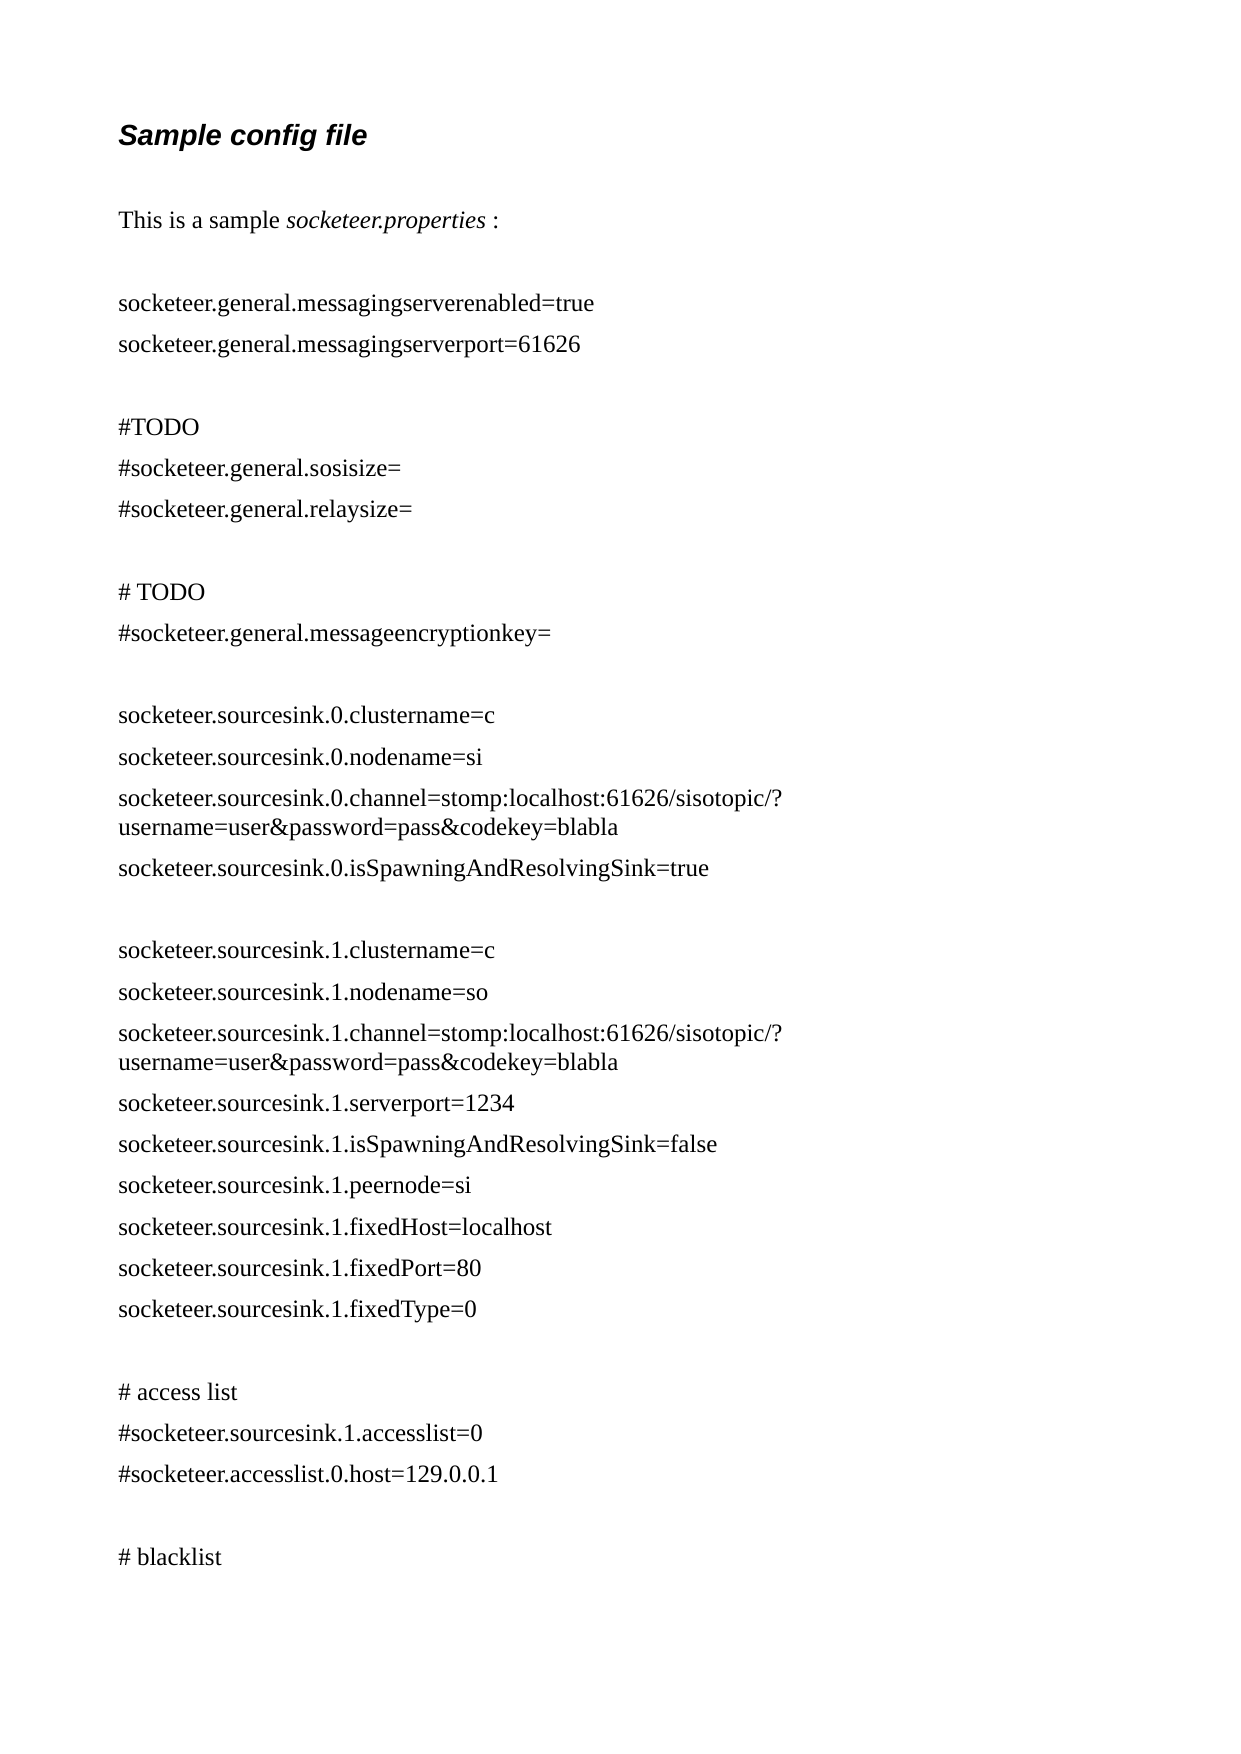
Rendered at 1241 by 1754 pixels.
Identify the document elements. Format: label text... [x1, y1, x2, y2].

subtitle Sample config file [118, 118, 1122, 152]
text #socketeer.sourcesink.1.accesslist=0 [118, 1418, 1122, 1447]
text socketeer.general.messagingserverenabled=true [118, 288, 1122, 317]
text socketeer.sourcesink.1.clustername=c [118, 935, 1122, 964]
text #socketeer.general.sosisize= [118, 453, 1122, 482]
text socketeer.sourcesink.1.fixedType=0 [118, 1294, 1122, 1323]
text #socketeer.general.messageencryptionkey= [118, 618, 1122, 647]
text socketeer.sourcesink.0.channel=stomp:localhost:61626/sisotopic/?username=user&password=pass&codekey=blabla [118, 783, 1122, 840]
text socketeer.general.messagingserverport=61626 [118, 329, 1122, 358]
text socketeer.sourcesink.0.clustername=c [118, 700, 1122, 729]
text # TODO [118, 577, 1122, 605]
text # access list [118, 1377, 1122, 1405]
text # blacklist [118, 1542, 1122, 1570]
text socketeer.sourcesink.0.nodename=si [118, 742, 1122, 770]
text socketeer.sourcesink.1.channel=stomp:localhost:61626/sisotopic/?username=user&password=pass&codekey=blabla [118, 1018, 1122, 1075]
text #TODO [118, 412, 1122, 440]
text #socketeer.general.relaysize= [118, 494, 1122, 523]
text This is a sample socketeer.properties : [118, 205, 1122, 234]
text #socketeer.accesslist.0.host=129.0.0.1 [118, 1459, 1122, 1488]
text socketeer.sourcesink.1.fixedHost=localhost [118, 1212, 1122, 1240]
text socketeer.sourcesink.1.fixedPort=80 [118, 1253, 1122, 1282]
text socketeer.sourcesink.1.serverport=1234 [118, 1088, 1122, 1117]
text socketeer.sourcesink.1.nodename=so [118, 977, 1122, 1005]
text socketeer.sourcesink.0.isSpawningAndResolvingSink=true [118, 853, 1122, 882]
text socketeer.sourcesink.1.isSpawningAndResolvingSink=false [118, 1129, 1122, 1158]
text socketeer.sourcesink.1.peernode=si [118, 1170, 1122, 1199]
